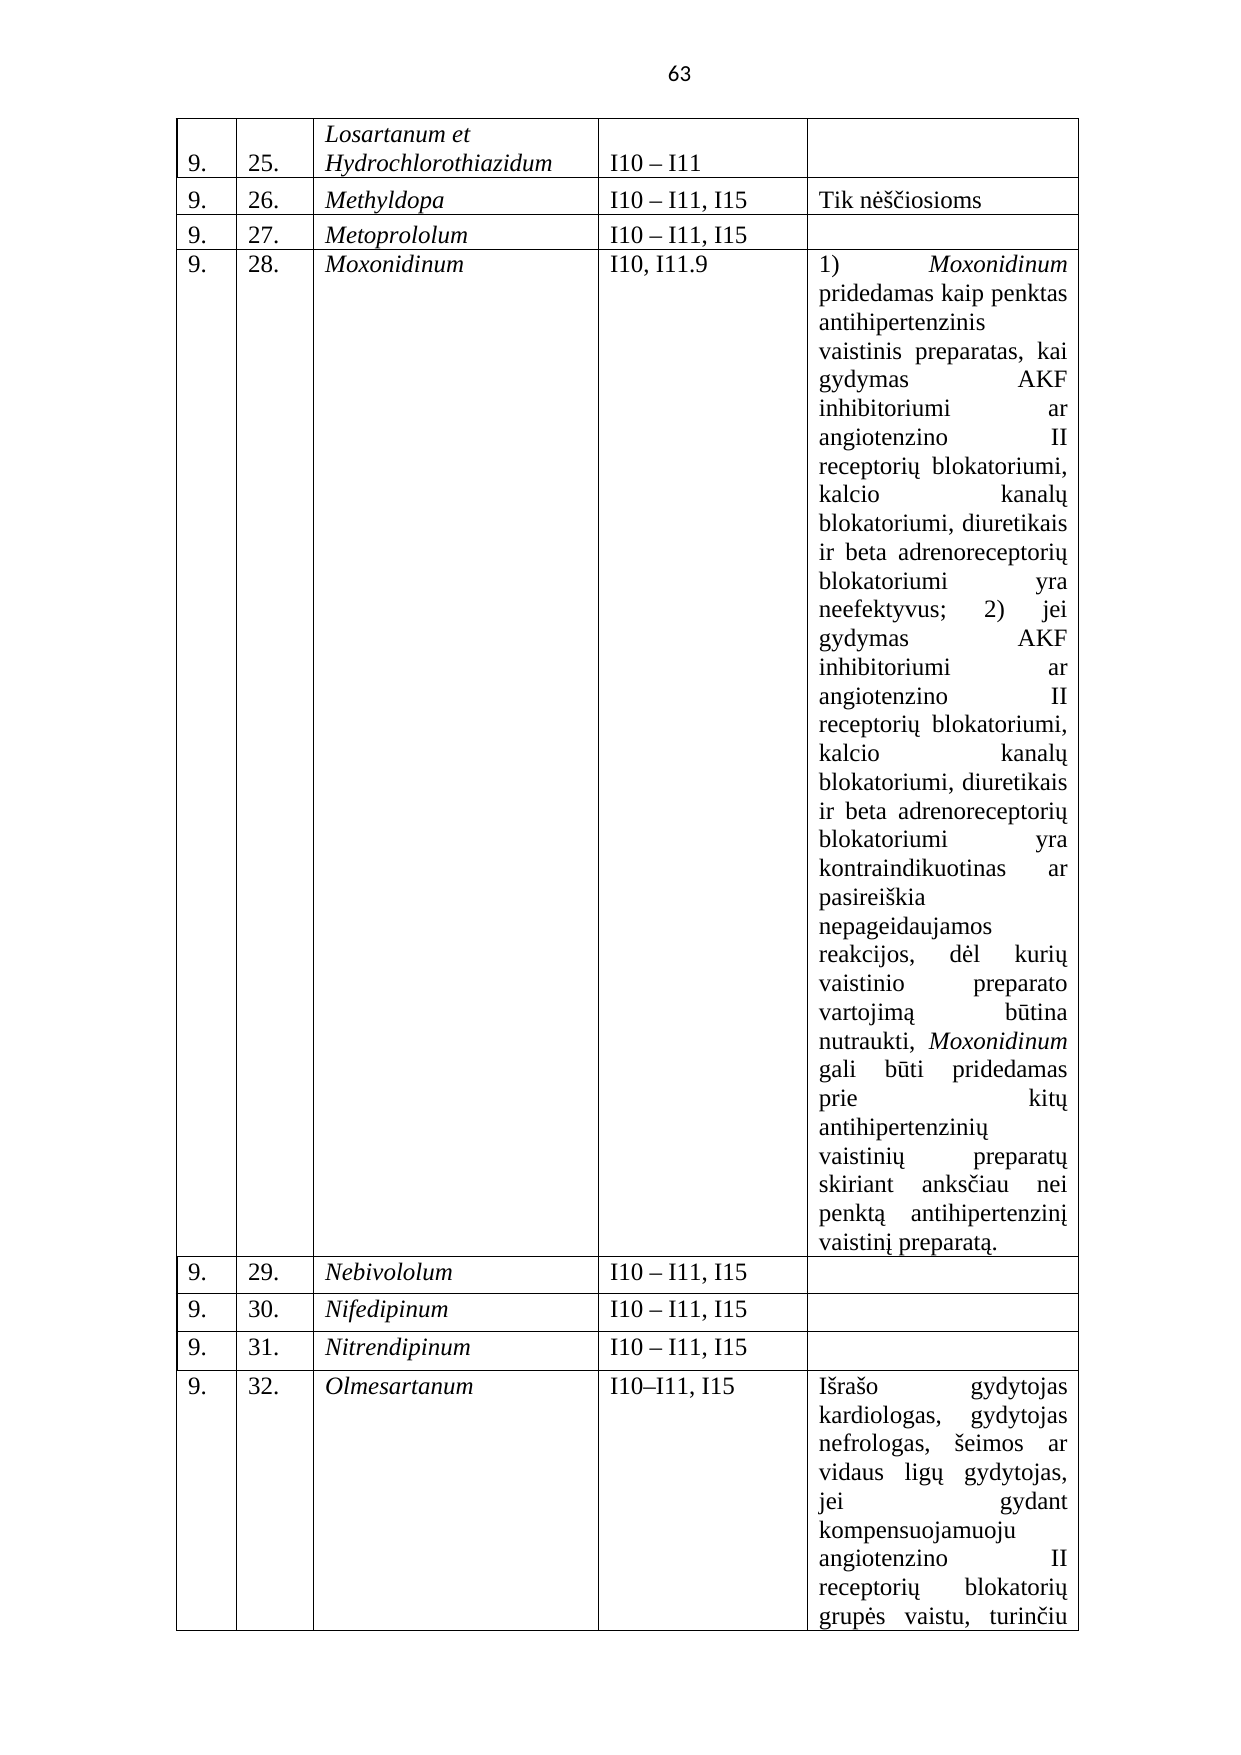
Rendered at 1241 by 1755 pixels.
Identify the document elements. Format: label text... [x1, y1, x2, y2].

table_cell [1088, 1256, 1093, 1293]
table_cell 31. [237, 1332, 313, 1370]
table_cell [1103, 249, 1109, 1256]
table_cell [1079, 1331, 1083, 1370]
table_cell 9. [177, 178, 236, 214]
table_cell Metoprololum [314, 215, 598, 248]
table_cell Išrašo gydytojas kardiologas, gydytojas nefrologas, šeimos ar vidaus ligų gydytojas, jei gydant kompensuojamuoju angiotenzino II receptorių blokatorių grupės vaistu, turinčiu [808, 1371, 1078, 1630]
table_cell 9. [177, 1371, 236, 1630]
table_cell I10 – I11, I15 [599, 178, 807, 214]
table_cell [1079, 1370, 1083, 1630]
table_cell [1093, 177, 1099, 214]
table_cell [1084, 214, 1088, 248]
table_cell 30. [237, 1294, 313, 1331]
table_cell Nifedipinum [314, 1294, 598, 1331]
table_cell Tik nėščiosioms [808, 178, 1078, 214]
table_cell Nitrendipinum [314, 1332, 598, 1370]
table_cell [1109, 1293, 1123, 1331]
table_cell Methyldopa [314, 178, 598, 214]
table_cell 9. [178, 1332, 236, 1370]
table_cell [1088, 118, 1093, 177]
table_cell 25. [237, 119, 313, 177]
table_cell I10–I11, I15 [599, 1371, 807, 1630]
table_cell 9. [178, 1294, 236, 1331]
table_cell [1109, 177, 1123, 214]
table_cell [1099, 1293, 1103, 1331]
table_cell [1079, 214, 1083, 248]
table_cell [1088, 249, 1093, 1256]
table_cell [1099, 214, 1103, 248]
table_cell 9. [177, 250, 236, 1256]
table_cell [1109, 1331, 1123, 1370]
table_cell Nebivololum [314, 1257, 598, 1293]
table_cell [1088, 1293, 1093, 1331]
table_cell [1093, 1331, 1099, 1370]
table_cell [1103, 118, 1109, 177]
table_cell [1103, 177, 1109, 214]
table_cell [808, 215, 1078, 248]
table_cell [1079, 1293, 1083, 1331]
table_cell [1079, 118, 1083, 177]
table_cell [1084, 1293, 1088, 1331]
table_cell [1093, 1370, 1099, 1630]
table_cell [1084, 1370, 1088, 1630]
table_cell 9. [177, 215, 236, 248]
table_cell [1099, 1256, 1103, 1293]
table_cell I10 – I11, I15 [599, 1294, 807, 1331]
table_cell [1079, 1256, 1083, 1293]
table_cell [1079, 249, 1083, 1256]
table_cell [1093, 249, 1099, 1256]
table_cell [1109, 1370, 1123, 1630]
table_cell [1088, 214, 1093, 248]
table_cell I10, I11.9 [599, 250, 807, 1256]
table_cell [1103, 1331, 1109, 1370]
table_cell [1084, 118, 1088, 177]
table_cell [1084, 1256, 1088, 1293]
table_cell [1088, 1370, 1093, 1630]
table_cell 26. [237, 178, 313, 214]
table_cell [1103, 214, 1109, 248]
table_cell [1093, 1293, 1099, 1331]
table_cell I10 – I11 [599, 119, 807, 177]
table_cell [1079, 177, 1083, 214]
table_cell 28. [237, 250, 313, 1256]
table_cell Moxonidinum [314, 250, 598, 1256]
table_cell 32. [237, 1371, 313, 1630]
table_cell [1103, 1293, 1109, 1331]
table_cell 29. [237, 1257, 313, 1293]
table_cell [1099, 249, 1103, 1256]
table_cell I10 – I11, I15 [599, 1332, 807, 1370]
table_cell [1093, 214, 1099, 248]
table_cell [1099, 1370, 1103, 1630]
table_cell [808, 1257, 1078, 1293]
table_cell 27. [237, 215, 313, 248]
table_cell [1103, 1256, 1109, 1293]
table_cell 9. [178, 1257, 236, 1293]
table_cell [1099, 177, 1103, 214]
table_cell [1084, 177, 1088, 214]
table_cell [1109, 249, 1123, 1256]
table_cell 9. [178, 119, 236, 177]
table_cell [1093, 1256, 1099, 1293]
table_cell [1109, 1256, 1123, 1293]
table_cell [1088, 177, 1093, 214]
table_cell I10 – I11, I15 [599, 215, 807, 248]
table_cell 1) Moxonidinum pridedamas kaip penktas antihipertenzinis vaistinis preparatas, kai gydymas AKF inhibitoriumi ar angiotenzino II receptorių blokatoriumi, kalcio kanalų blokatoriumi, diuretikais ir beta adrenoreceptorių blokatoriumi yra neefektyvus; 2) jei gydymas AKF inhibitoriumi ar angiotenzino II receptorių blokatoriumi, kalcio kanalų blokatoriumi, diuretikais ir beta adrenoreceptorių blokatoriumi yra kontraindikuotinas ar pasireiškia nepageidaujamos reakcijos, dėl kurių vaistinio preparato vartojimą būtina nutraukti, Moxonidinum gali būti pridedamas prie kitų antihipertenzinių vaistinių preparatų skiriant anksčiau nei penktą antihipertenzinį vaistinį preparatą. [808, 250, 1078, 1256]
table_cell [1103, 1370, 1109, 1630]
table_cell [808, 1294, 1078, 1331]
table_cell [1088, 1331, 1093, 1370]
table_cell [1109, 118, 1123, 177]
table_cell [1093, 118, 1099, 177]
table_cell [808, 119, 1078, 177]
table_cell Olmesartanum [314, 1371, 598, 1630]
table_cell [808, 1332, 1078, 1370]
table_cell [1099, 118, 1103, 177]
table_cell Losartanum et Hydrochlorothiazidum [314, 119, 598, 177]
table_cell [1109, 214, 1123, 248]
table_cell [1084, 249, 1088, 1256]
table_cell [1099, 1331, 1103, 1370]
table_cell [1084, 1331, 1088, 1370]
table_cell I10 – I11, I15 [599, 1257, 807, 1293]
